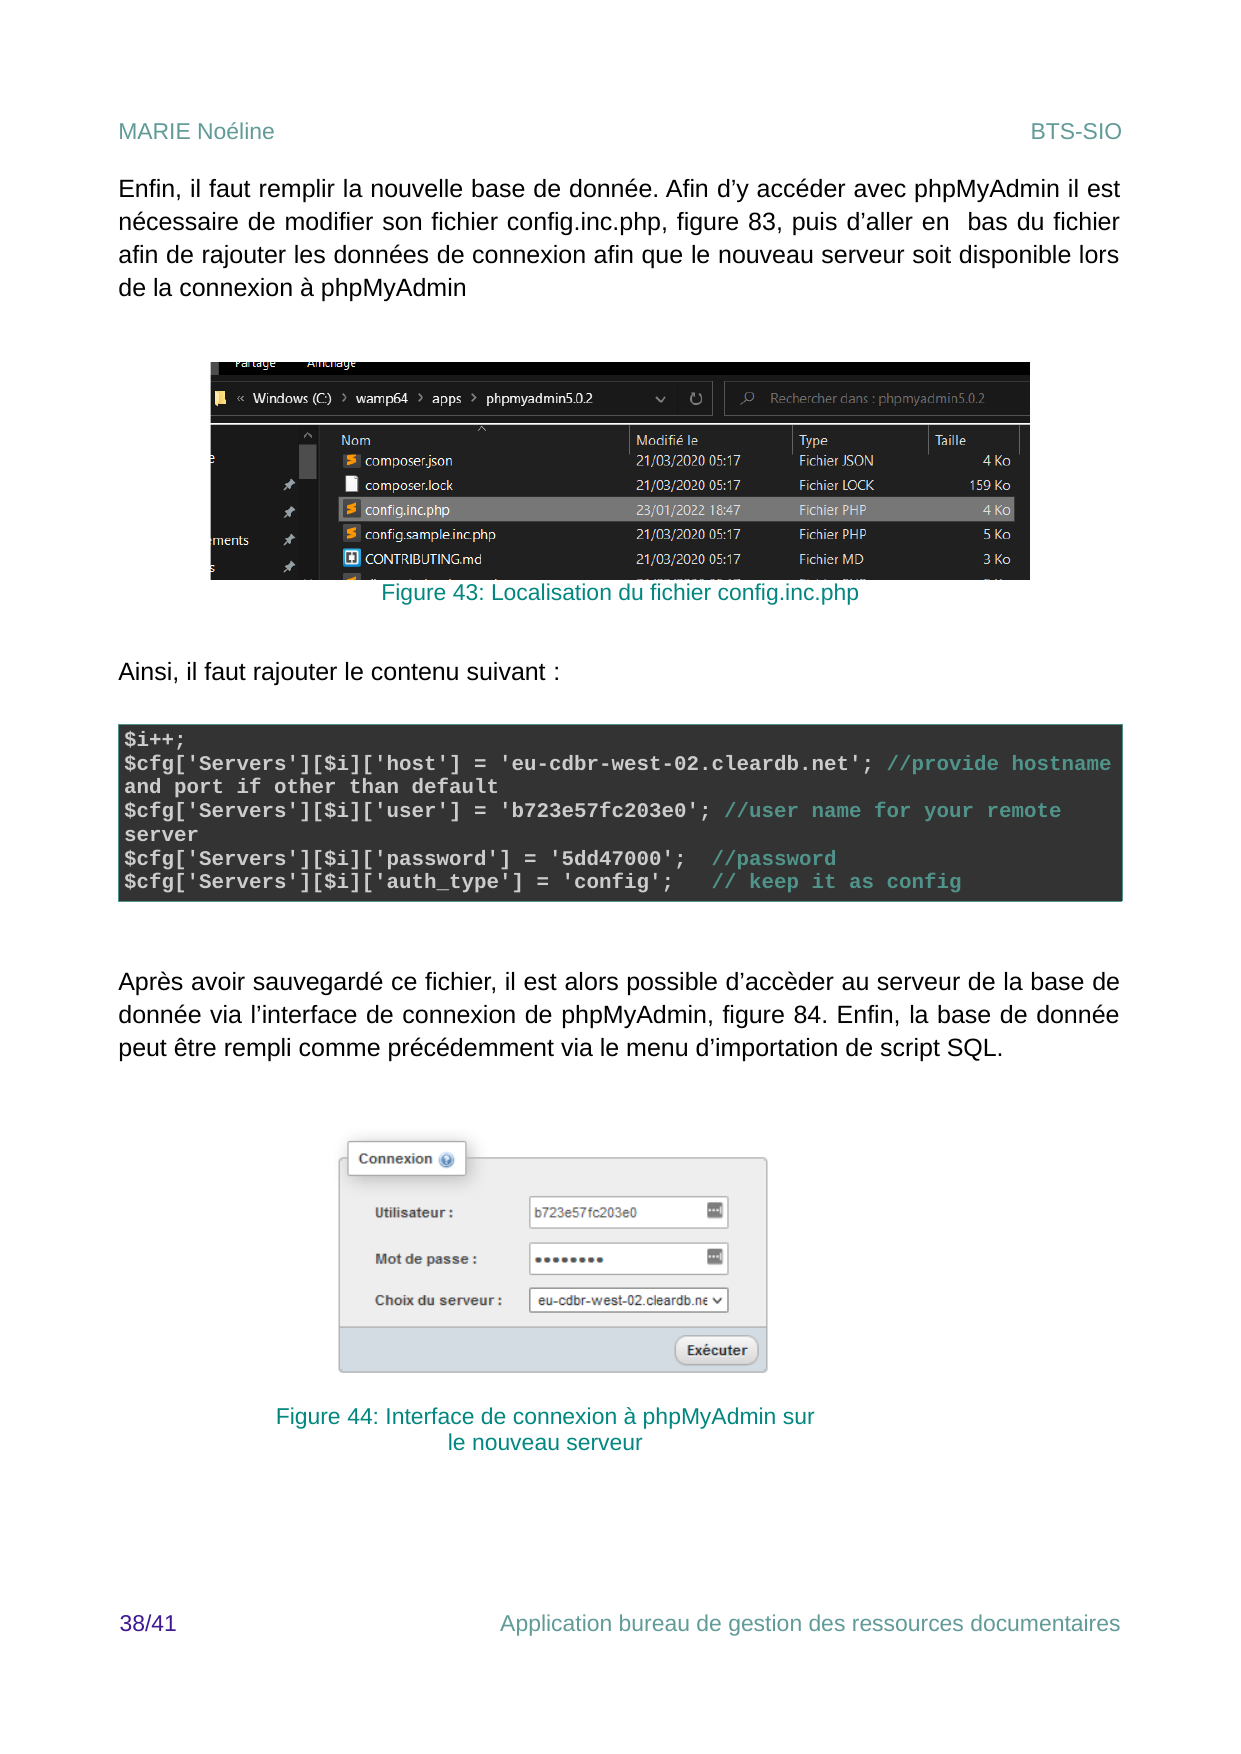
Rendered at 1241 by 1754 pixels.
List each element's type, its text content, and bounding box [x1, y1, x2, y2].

text Enfin, il faut remplir la nouvelle base de donnée. Afin d’y accéder avec phpMyAdmin il est nécessaire de modifier son fichier config.inc.php, figure 83, puis d’aller en bas du fichier afin de rajouter les données de connexion afin que le nouveau serveur soit disponible lors de la connexion à phpMyAdmin [118, 174, 1122, 302]
text Figure 44: Interface de connexion à phpMyAdmin sur le nouveau serveur [272, 1403, 818, 1456]
text Ainsi, il faut rajouter le contenu suivant : [118, 657, 1122, 686]
table_header $i++; $cfg['Servers'][$i]['host'] = 'eu-cdbr-west-02.cleardb.net'; //provide hostname and port if other than default $cfg['Servers'][$i]['user'] = 'b723e57fc203e0'; //user name for your remote server $cfg['Servers'][$i]['password'] = '5dd47000'; //password $cfg['Servers'][$i]['auth_type'] = 'config'; // keep it as config [119, 725, 1122, 901]
text Après avoir sauvegardé ce fichier, il est alors possible d’accèder au serveur de la base de donnée via l’interface de connexion de phpMyAdmin, figure 84. Enfin, la base de donnée peut être rempli comme précédemment via le menu d’importation de script SQL. [118, 967, 1122, 1061]
picture [272, 1111, 819, 1403]
text Figure 43: Localisation du fichier config.inc.php [211, 580, 1030, 606]
picture [210, 362, 1030, 580]
